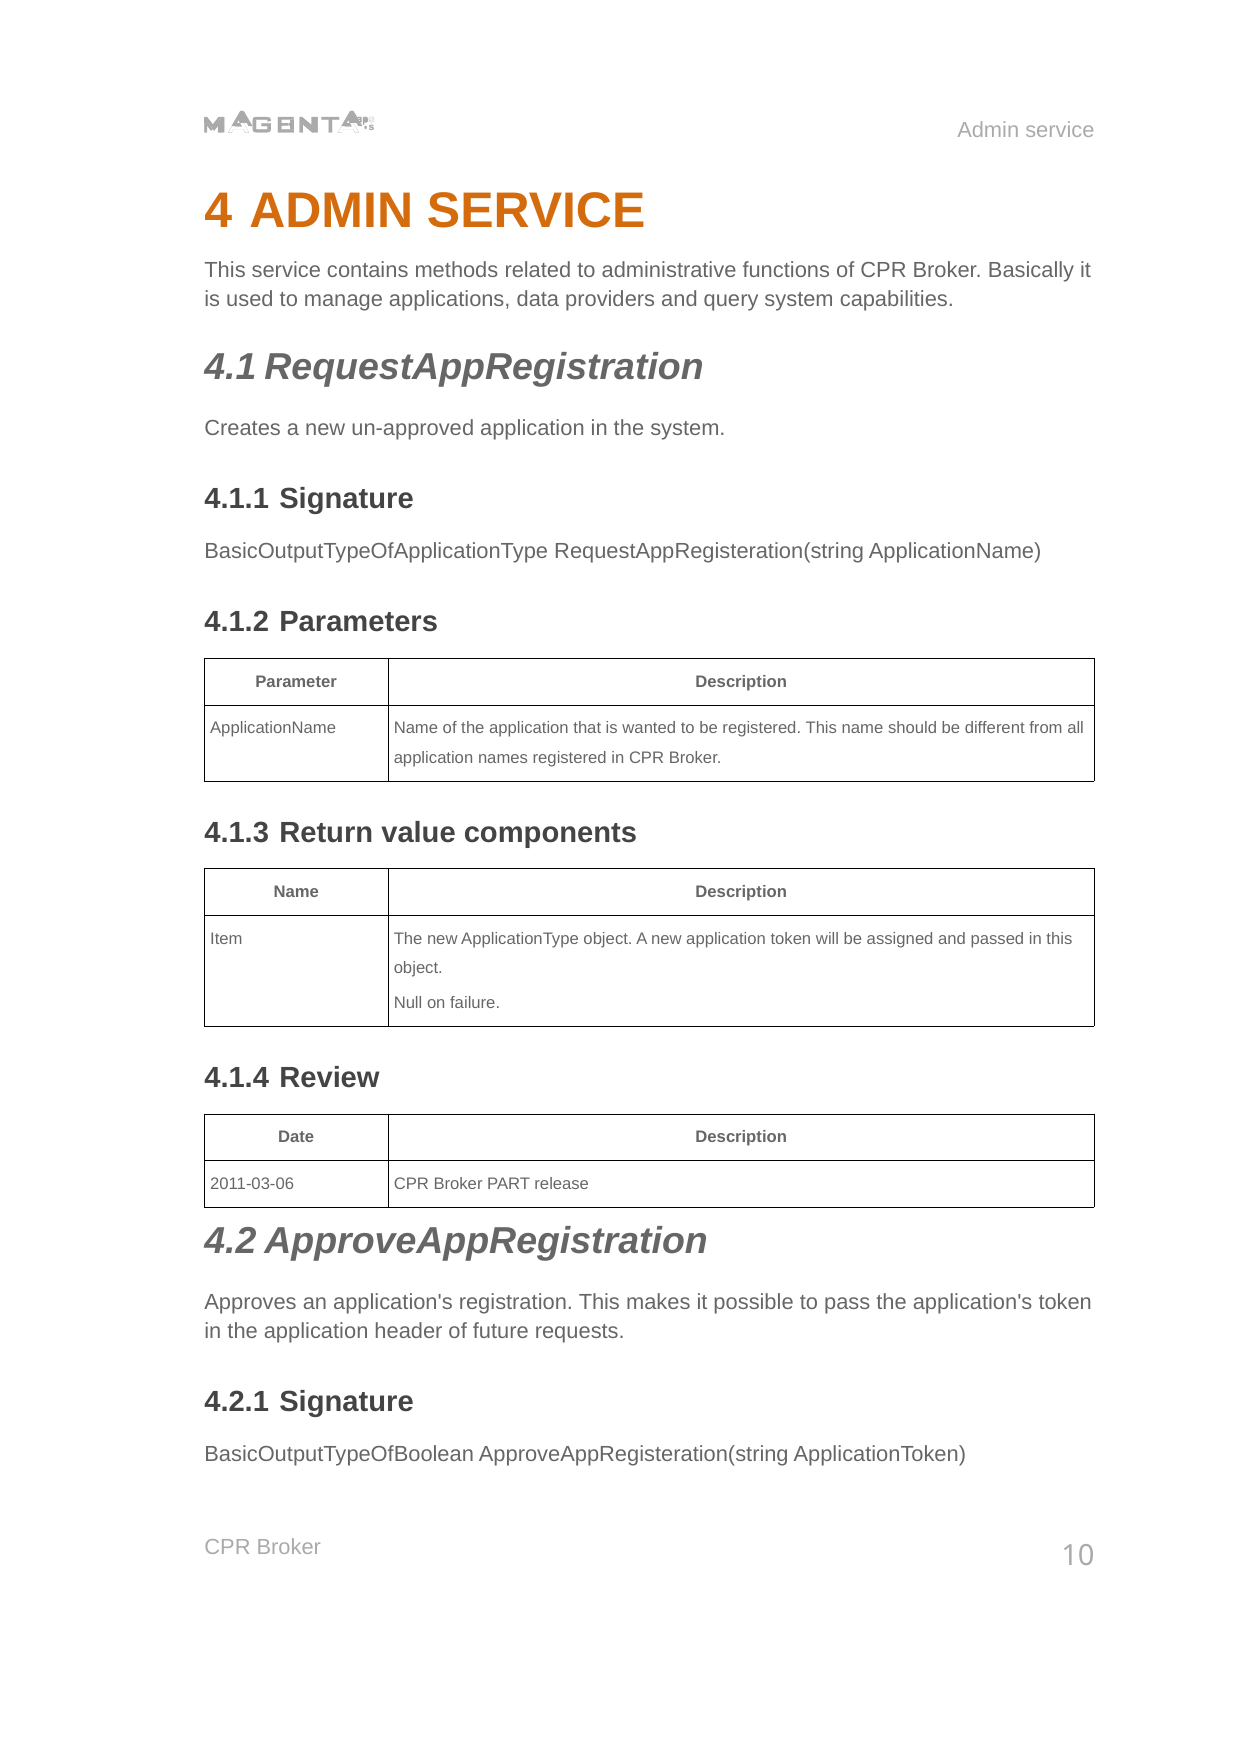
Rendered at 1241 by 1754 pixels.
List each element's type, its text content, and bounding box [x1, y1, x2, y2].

table_header Description [389, 869, 1094, 915]
table_cell ApplicationName [205, 706, 388, 781]
table_header Date [205, 1115, 388, 1160]
table_header Description [389, 659, 1094, 705]
subtitle ApproveAppRegistration [204, 1208, 1094, 1265]
table_header Description [389, 1115, 1094, 1160]
table_cell 2011-03-06 [205, 1161, 388, 1207]
subtitle Admin service [204, 181, 1094, 239]
text Creates a new un-approved application in the system. [204, 412, 1094, 441]
subtitle RequestAppRegistration [204, 333, 1094, 391]
subtitle Parameters [204, 585, 1094, 643]
table_header Parameter [205, 659, 388, 705]
text Approves an application's registration. This makes it possible to pass the application's token in the application header of future requests. [204, 1286, 1094, 1344]
subtitle Return value components [204, 795, 1094, 854]
text BasicOutputTypeOfApplicationType RequestAppRegisteration(string ApplicationName) [204, 535, 1094, 564]
text BasicOutputTypeOfBoolean ApproveAppRegisteration(string ApplicationToken) [204, 1438, 1094, 1467]
subtitle Review [204, 1041, 1094, 1099]
table_cell Name of the application that is wanted to be registered. This name should be different from all application names registered in CPR Broker. [389, 706, 1094, 781]
table_header Name [205, 869, 388, 915]
table_cell The new ApplicationType object. A new application token will be assigned and passed in this object. Null on failure. [389, 916, 1094, 1026]
table_cell CPR Broker PART release [389, 1161, 1094, 1207]
subtitle Signature [204, 1365, 1094, 1423]
text This service contains methods related to administrative functions of CPR Broker. Basically it is used to manage applications, data providers and query system capabilities. [204, 254, 1094, 312]
table_cell Item [205, 916, 388, 1026]
subtitle Signature [204, 462, 1094, 521]
